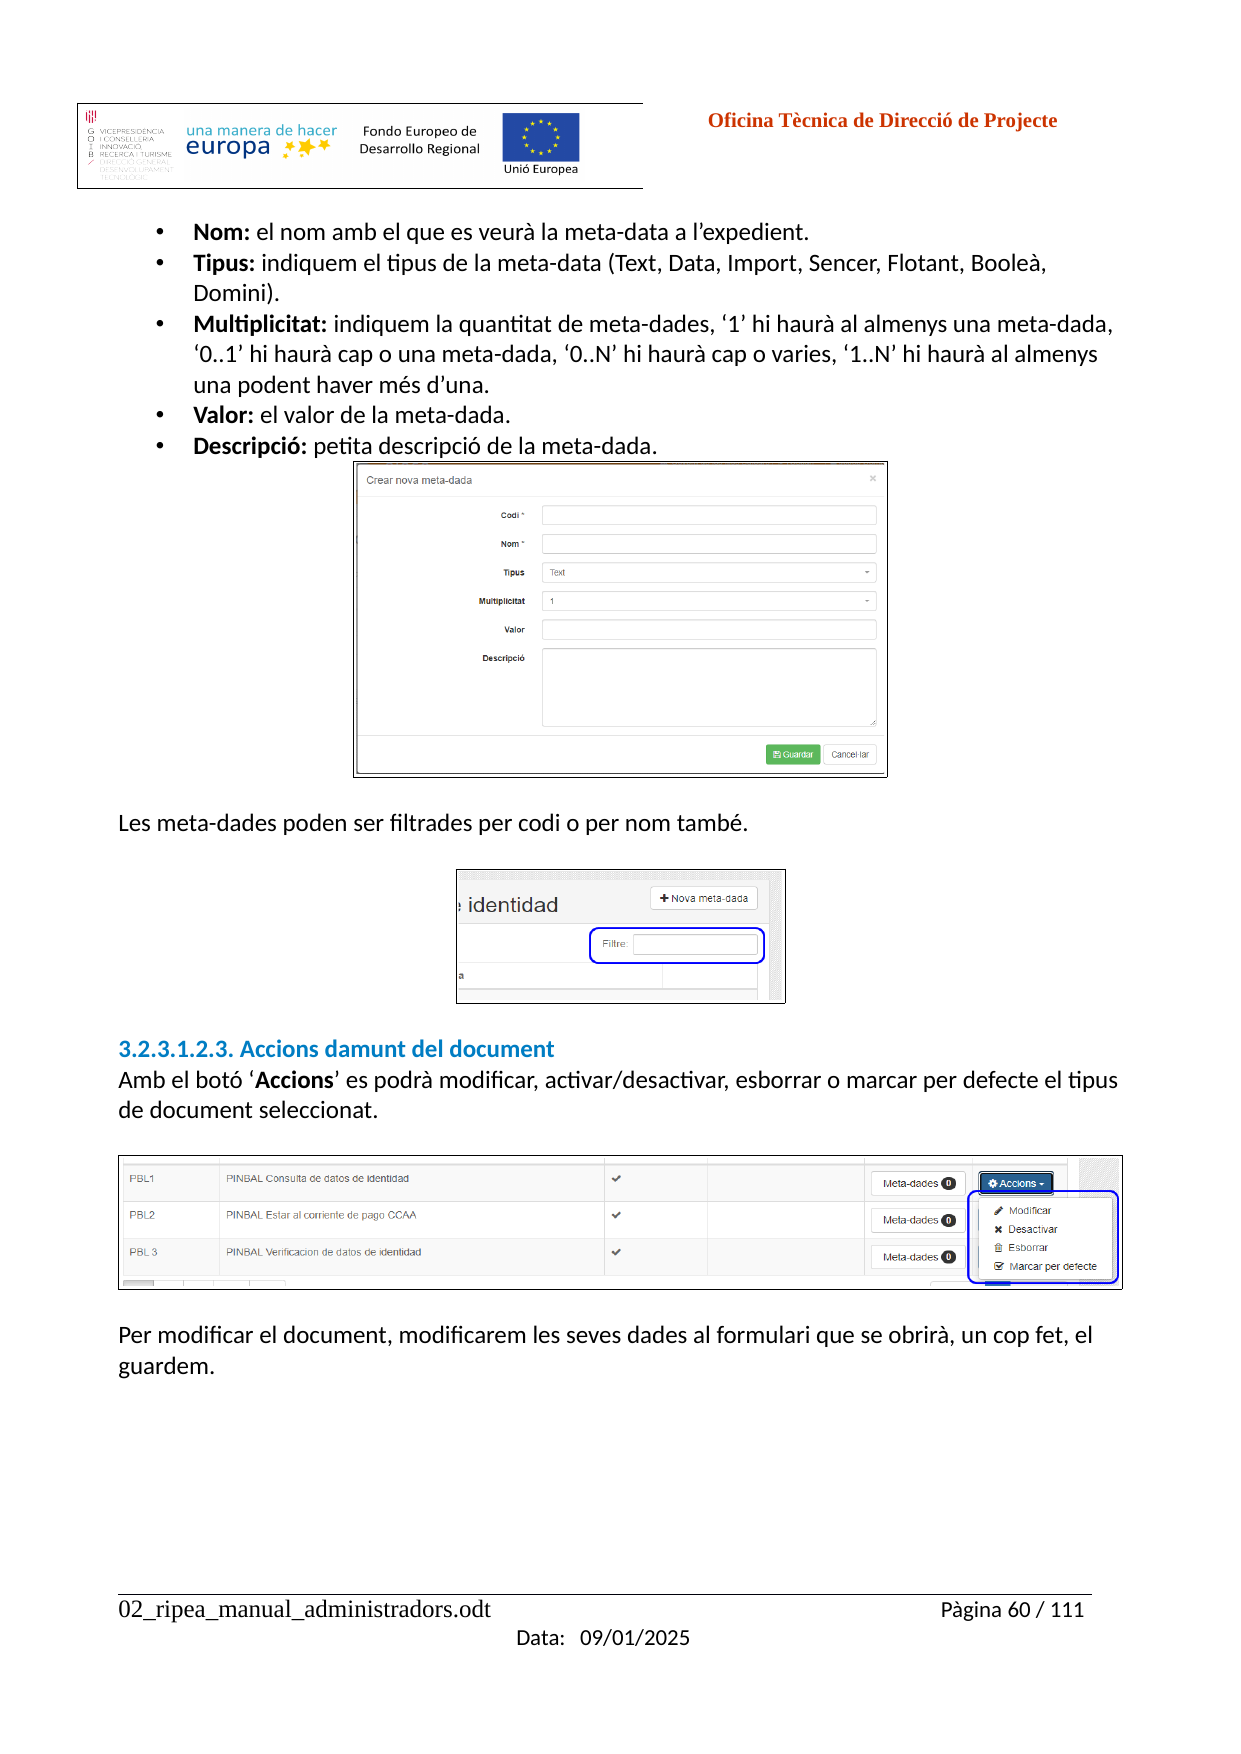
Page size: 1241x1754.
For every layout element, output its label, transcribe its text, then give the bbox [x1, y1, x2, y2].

text Les meta-dades poden ser filtrades per codi o per nom també. [118, 807, 1122, 838]
picture [121, 1158, 1119, 1286]
text Per modificar el document, modificarem les seves dades al formulari que se obrirà, un cop fet, el guardem. [118, 1319, 1122, 1380]
picture [184, 108, 585, 182]
list Tipus: indiquem el tipus de la meta-data (Text, Data, Import, Sencer, Flotant, Booleà, Domini). [156, 247, 1122, 308]
list Valor: el valor de la meta-dada. [156, 399, 1122, 430]
list Nom: el nom amb el que es veurà la meta-data a l’expedient. [156, 216, 1122, 247]
picture [458, 871, 782, 1000]
picture [82, 108, 178, 182]
list Descripció: petita descripció de la meta-dada. [156, 430, 1122, 461]
list Multiplicitat: indiquem la quantitat de meta-dades, ‘1’ hi haurà al almenys una meta-dada, ‘0..1’ hi haurà cap o una meta-dada, ‘0..N’ hi haurà cap o varies, ‘1..N’ hi haurà al almenys una podent haver més d’una. [156, 308, 1122, 399]
picture [356, 463, 885, 774]
text Amb el botó ‘Accions’ es podrà modificar, activar/desactivar, esborrar o marcar per defecte el tipus de document seleccionat. [118, 1064, 1122, 1125]
subtitle 3.2.3.1.2.3. Accions damunt del document [118, 1033, 1122, 1064]
